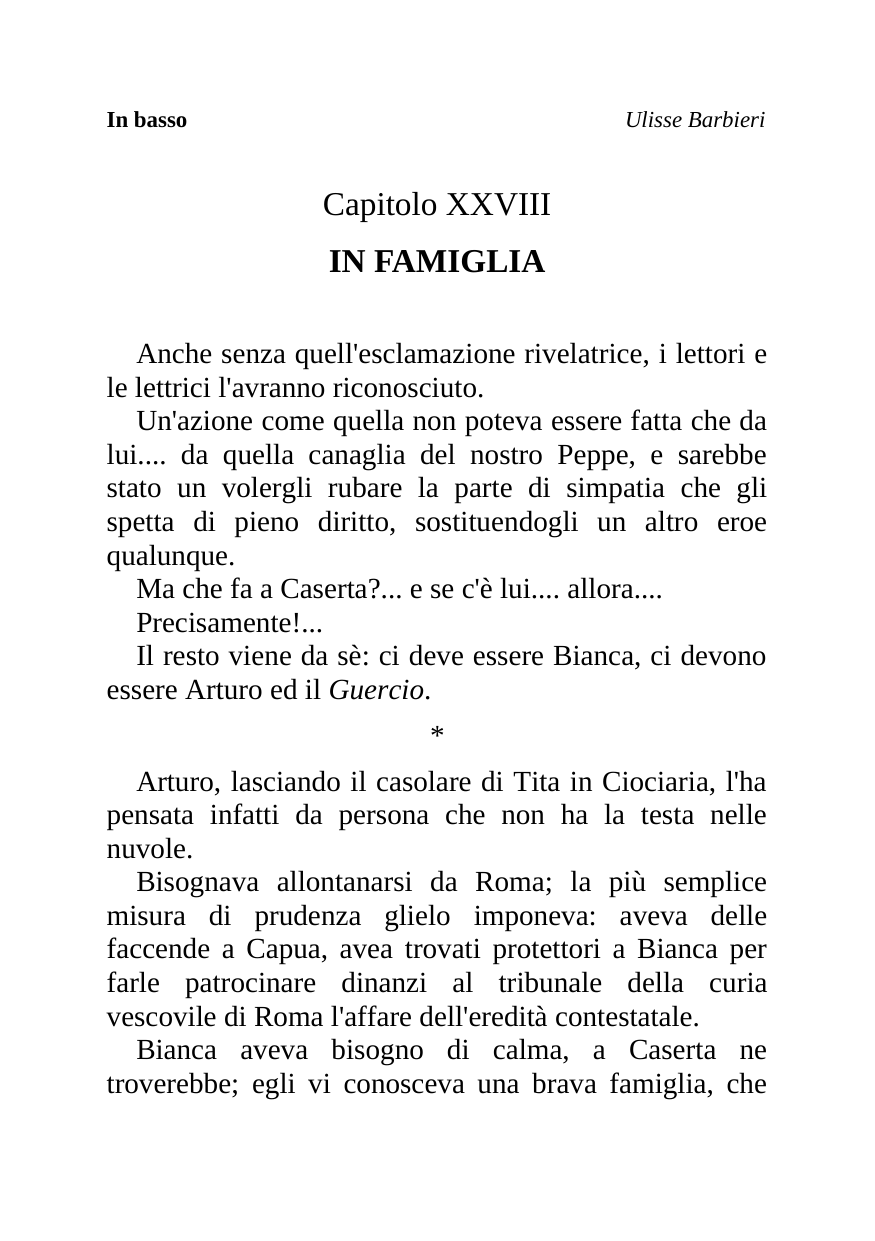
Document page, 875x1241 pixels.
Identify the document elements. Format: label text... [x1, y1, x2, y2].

text Arturo, lasciando il casolare di Tita in Ciociaria, l'ha pensata infatti da persona che non ha la testa nelle nuvole. [106, 764, 768, 864]
text Un'azione come quella non poteva essere fatta che da lui.... da quella canaglia del nostro Peppe, e sarebbe stato un volergli rubare la parte di simpatia che gli spetta di pieno diritto, sostituendogli un altro eroe qualunque. [106, 403, 768, 571]
text Anche senza quell'esclamazione rivelatrice, i lettori e le lettrici l'avranno riconosciuto. [106, 336, 768, 403]
text Bisognava allontanarsi da Roma; la più semplice misura di prudenza glielo imponeva: aveva delle faccende a Capua, avea trovati protettori a Bianca per farle patrocinare dinanzi al tribunale della curia vescovile di Roma l'affare dell'eredità contestatale. [106, 864, 768, 1032]
text Bianca aveva bisogno di calma, a Caserta ne troverebbe; egli vi conosceva una brava famiglia, che [106, 1032, 768, 1099]
subtitle Capitolo XXVIII IN FAMIGLIA [106, 184, 768, 280]
text Precisamente!... [106, 605, 768, 638]
text Ma che fa a Caserta?... e se c'è lui.... allora.... [106, 571, 768, 605]
text Il resto viene da sè: ci deve essere Bianca, ci devono essere Arturo ed il Guercio. [106, 638, 768, 705]
text * [106, 718, 768, 751]
